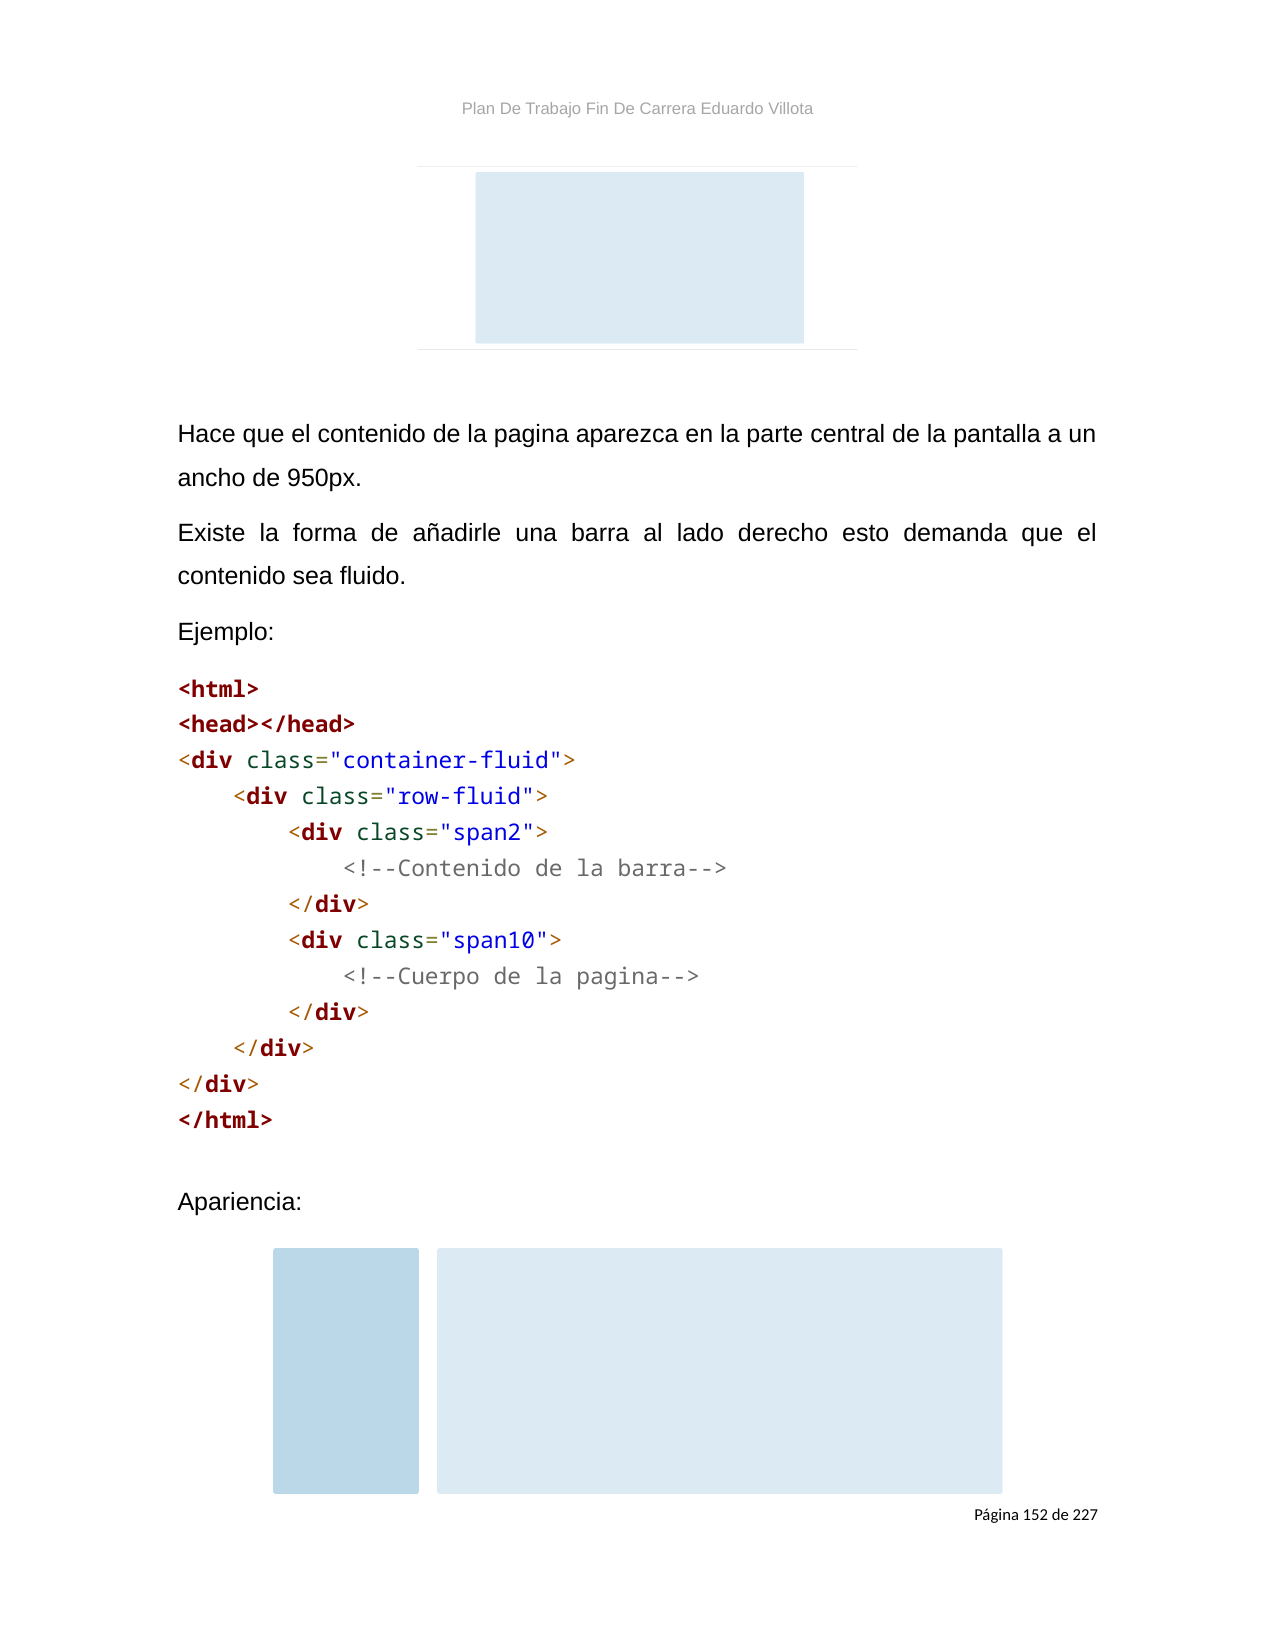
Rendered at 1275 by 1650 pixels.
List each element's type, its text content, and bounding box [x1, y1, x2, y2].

text </div> [177, 888, 1098, 919]
text <div class="span10"> [177, 924, 1098, 955]
text </div> [177, 1032, 1098, 1063]
text <div class="container-fluid"> [177, 744, 1098, 776]
text Existe la forma de añadirle una barra al lado derecho esto demanda que el contenido sea fluido. [177, 518, 1098, 590]
text <!--Cuerpo de la pagina--> [177, 960, 1098, 991]
picture [266, 1242, 1009, 1499]
text Apariencia: [177, 1187, 1098, 1215]
text </div> [177, 996, 1098, 1027]
text <!--Contenido de la barra--> [177, 852, 1098, 883]
text Ejemplo: [177, 617, 1098, 646]
picture [417, 166, 858, 350]
text <head></head> [177, 708, 1098, 740]
text Hace que el contenido de la pagina aparezca en la parte central de la pantalla a un ancho de 950px. [177, 419, 1098, 491]
text <div class="row-fluid"> [177, 780, 1098, 812]
text </div> [177, 1068, 1098, 1099]
text </html> [177, 1104, 1098, 1135]
text <html> [177, 672, 1098, 704]
text <div class="span2"> [177, 816, 1098, 847]
